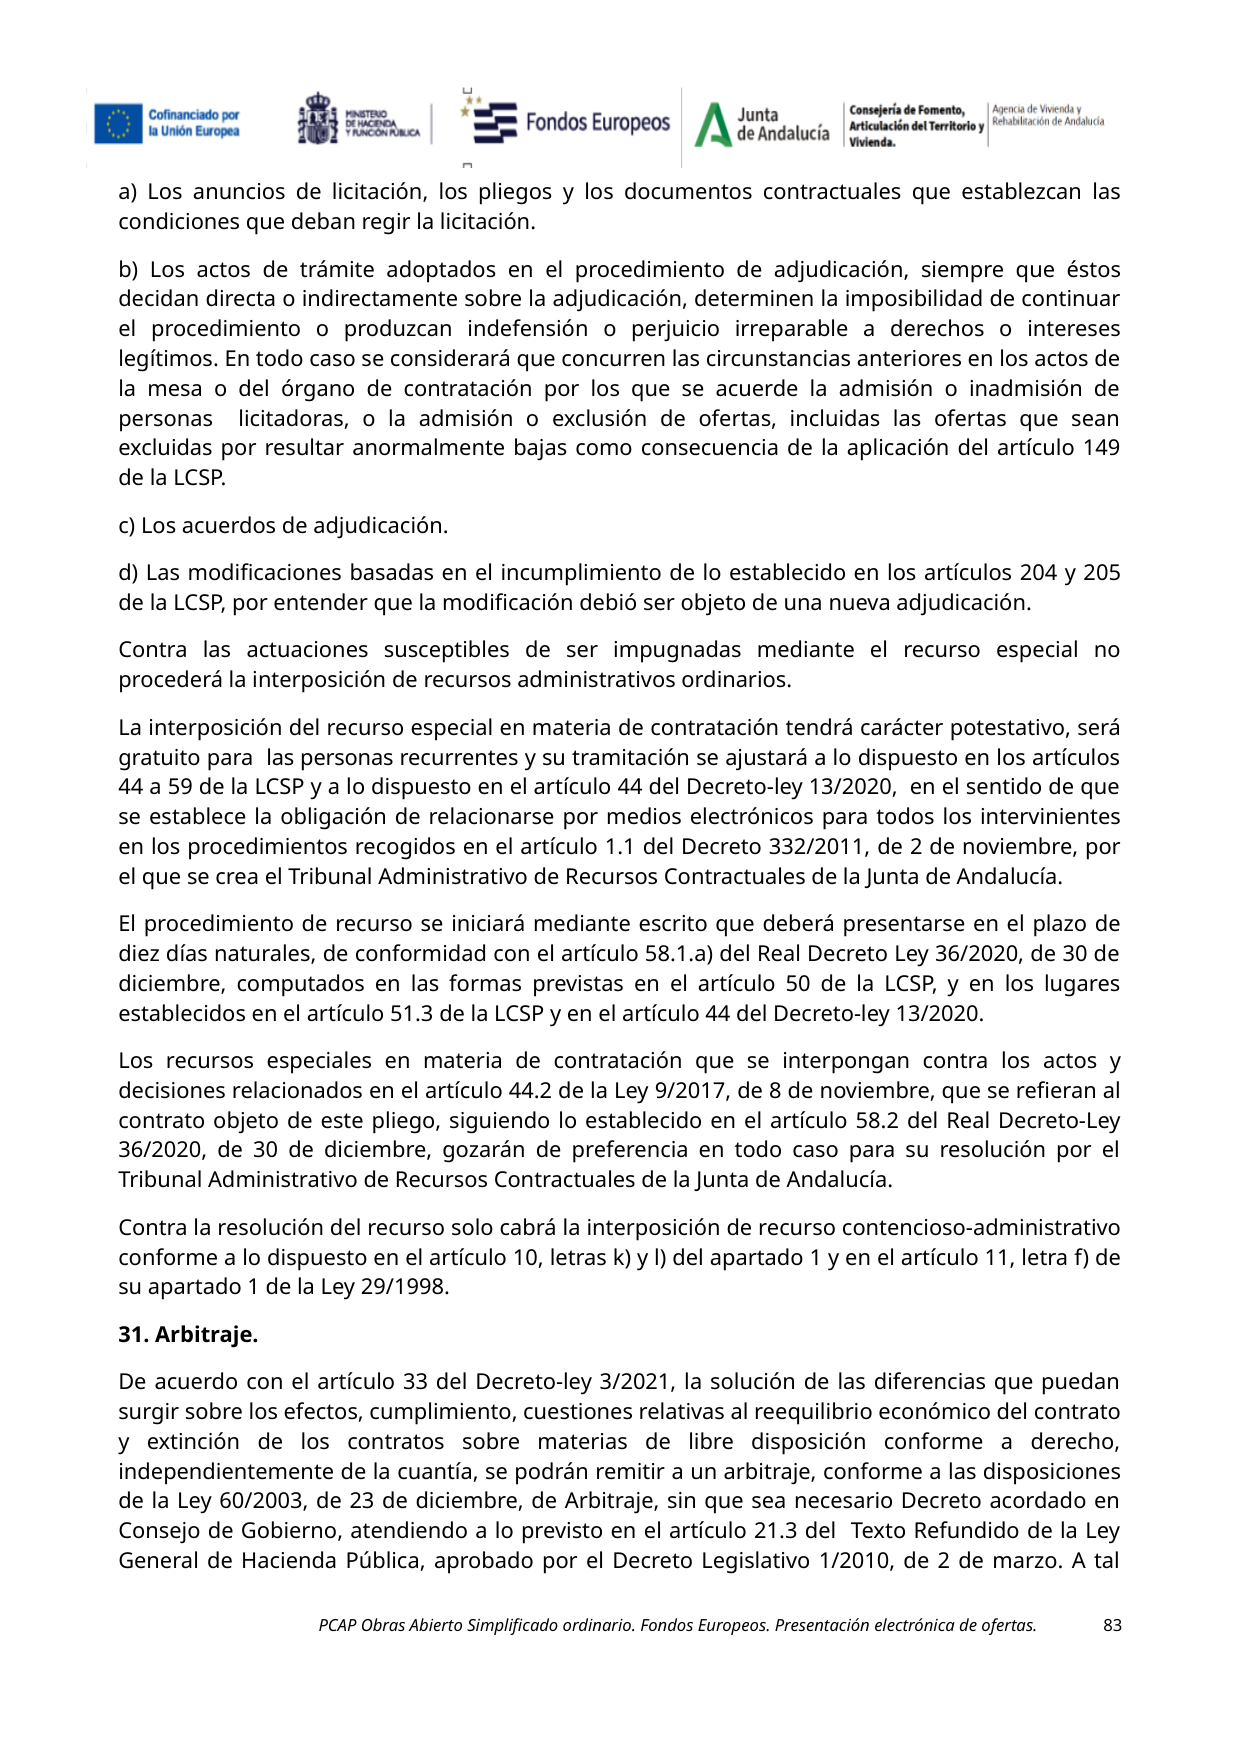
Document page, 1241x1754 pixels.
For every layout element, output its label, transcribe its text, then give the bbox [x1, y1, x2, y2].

text El procedimiento de recurso se iniciará mediante escrito que deberá presentarse en el plazo de diez días naturales, de conformidad con el artículo 58.1.a) del Real Decreto Ley 36/2020, de 30 de diciembre, computados en las formas previstas en el artículo 50 de la LCSP, y en los lugares establecidos en el artículo 51.3 de la LCSP y en el artículo 44 del Decreto-ley 13/2020. [118, 908, 1122, 1027]
subtitle 31. Arbitraje. [118, 1319, 1122, 1349]
text a) Los anuncios de licitación, los pliegos y los documentos contractuales que establezcan las condiciones que deban regir la licitación. [118, 176, 1122, 236]
text Contra la resolución del recurso solo cabrá la interposición de recurso contencioso-administrativo conforme a lo dispuesto en el artículo 10, letras k) y l) del apartado 1 y en el artículo 11, letra f) de su apartado 1 de la Ley 29/1998. [118, 1212, 1122, 1301]
text d) Las modificaciones basadas en el incumplimiento de lo establecido en los artículos 204 y 205 de la LCSP, por entender que la modificación debió ser objeto de una nueva adjudicación. [118, 557, 1122, 617]
text Contra las actuaciones susceptibles de ser impugnadas mediante el recurso especial no procederá la interposición de recursos administrativos ordinarios. [118, 634, 1122, 694]
picture [86, 84, 1118, 168]
text b) Los actos de trámite adoptados en el procedimiento de adjudicación, siempre que éstos decidan directa o indirectamente sobre la adjudicación, determinen la imposibilidad de continuar el procedimiento o produzcan indefensión o perjuicio irreparable a derechos o intereses legítimos. En todo caso se considerará que concurren las circunstancias anteriores en los actos de la mesa o del órgano de contratación por los que se acuerde la admisión o inadmisión de personas licitadoras, o la admisión o exclusión de ofertas, incluidas las ofertas que sean excluidas por resultar anormalmente bajas como consecuencia de la aplicación del artículo 149 de la LCSP. [118, 254, 1122, 492]
text De acuerdo con el artículo 33 del Decreto-ley 3/2021, la solución de las diferencias que puedan surgir sobre los efectos, cumplimiento, cuestiones relativas al reequilibrio económico del contrato y extinción de los contratos sobre materias de libre disposición conforme a derecho, independientemente de la cuantía, se podrán remitir a un arbitraje, conforme a las disposiciones de la Ley 60/2003, de 23 de diciembre, de Arbitraje, sin que sea necesario Decreto acordado en Consejo de Gobierno, atendiendo a lo previsto en el artículo 21.3 del Texto Refundido de la Ley General de Hacienda Pública, aprobado por el Decreto Legislativo 1/2010, de 2 de marzo. A tal [118, 1366, 1122, 1575]
text La interposición del recurso especial en materia de contratación tendrá carácter potestativo, será gratuito para las personas recurrentes y su tramitación se ajustará a lo dispuesto en los artículos 44 a 59 de la LCSP y a lo dispuesto en el artículo 44 del Decreto-ley 13/2020, en el sentido de que se establece la obligación de relacionarse por medios electrónicos para todos los intervinientes en los procedimientos recogidos en el artículo 1.1 del Decreto 332/2011, de 2 de noviembre, por el que se crea el Tribunal Administrativo de Recursos Contractuales de la Junta de Andalucía. [118, 712, 1122, 891]
text Los recursos especiales en materia de contratación que se interpongan contra los actos y decisiones relacionados en el artículo 44.2 de la Ley 9/2017, de 8 de noviembre, que se refieran al contrato objeto de este pliego, siguiendo lo establecido en el artículo 58.2 del Real Decreto-Ley 36/2020, de 30 de diciembre, gozarán de preferencia en todo caso para su resolución por el Tribunal Administrativo de Recursos Contractuales de la Junta de Andalucía. [118, 1045, 1122, 1194]
text c) Los acuerdos de adjudicación. [118, 510, 1122, 539]
